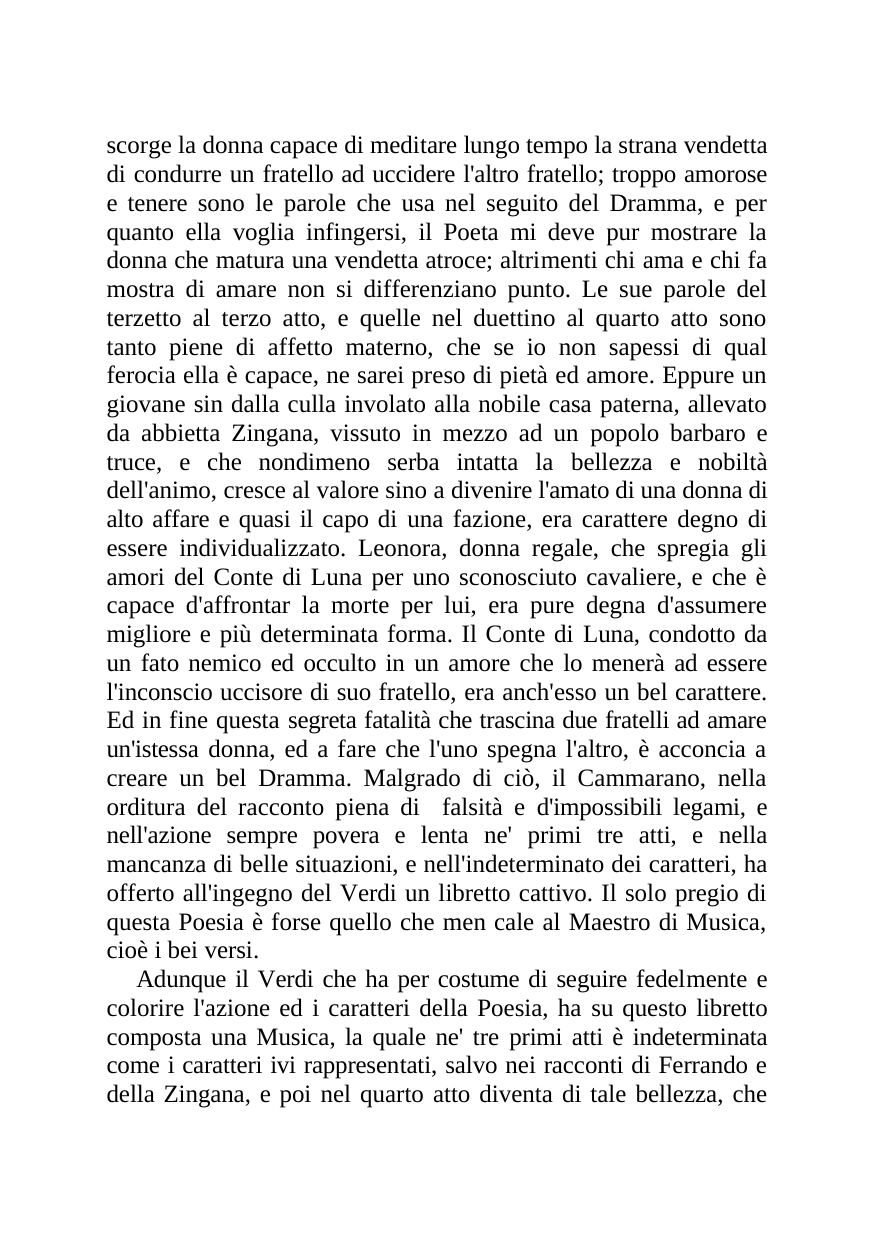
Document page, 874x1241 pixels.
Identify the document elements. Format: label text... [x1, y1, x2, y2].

text Adunque il Verdi che ha per costume di seguire fedelmente e colorire l'azione ed i caratteri della Poesia, ha su questo libretto composta una Musica, la quale ne' tre primi atti è indeterminata come i caratteri ivi rappresentati, salvo nei racconti di Ferrando e della Zingana, e poi nel quarto atto diventa di tale bellezza, che [106, 964, 768, 1108]
text scorge la donna capace di meditare lungo tempo la strana vendetta di condurre un fratello ad uccidere l'altro fratello; troppo amorose e tenere sono le parole che usa nel seguito del Dramma, e per quanto ella voglia infingersi, il Poeta mi deve pur mostrare la donna che matura una vendetta atroce; altrimenti chi ama e chi fa mostra di amare non si differenziano punto. Le sue parole del terzetto al terzo atto, e quelle nel duettino al quarto atto sono tanto piene di affetto materno, che se io non sapessi di qual ferocia ella è capace, ne sarei preso di pietà ed amore. Eppure un giovane sin dalla culla involato alla nobile casa paterna, allevato da abbietta Zingana, vissuto in mezzo ad un popolo barbaro e truce, e che nondimeno serba intatta la bellezza e nobiltà dell'animo, cresce al valore sino a divenire l'amato di una donna di alto affare e quasi il capo di una fazione, era carattere degno di essere individualizzato. Leonora, donna regale, che spregia gli amori del Conte di Luna per uno sconosciuto cavaliere, e che è capace d'affrontar la morte per lui, era pure degna d'assumere migliore e più determinata forma. Il Conte di Luna, condotto da un fato nemico ed occulto in un amore che lo menerà ad essere l'inconscio uccisore di suo fratello, era anch'esso un bel carattere. Ed in fine questa segreta fatalità che trascina due fratelli ad amare un'istessa donna, ed a fare che l'uno spegna l'altro, è acconcia a creare un bel Dramma. Malgrado di ciò, il Cammarano, nella orditura del racconto piena di falsità e d'impossibili legami, e nell'azione sempre povera e lenta ne' primi tre atti, e nella mancanza di belle situazioni, e nell'indeterminato dei caratteri, ha offerto all'ingegno del Verdi un libretto cattivo. Il solo pregio di questa Poesia è forse quello che men cale al Maestro di Musica, cioè i bei versi. [106, 130, 768, 964]
